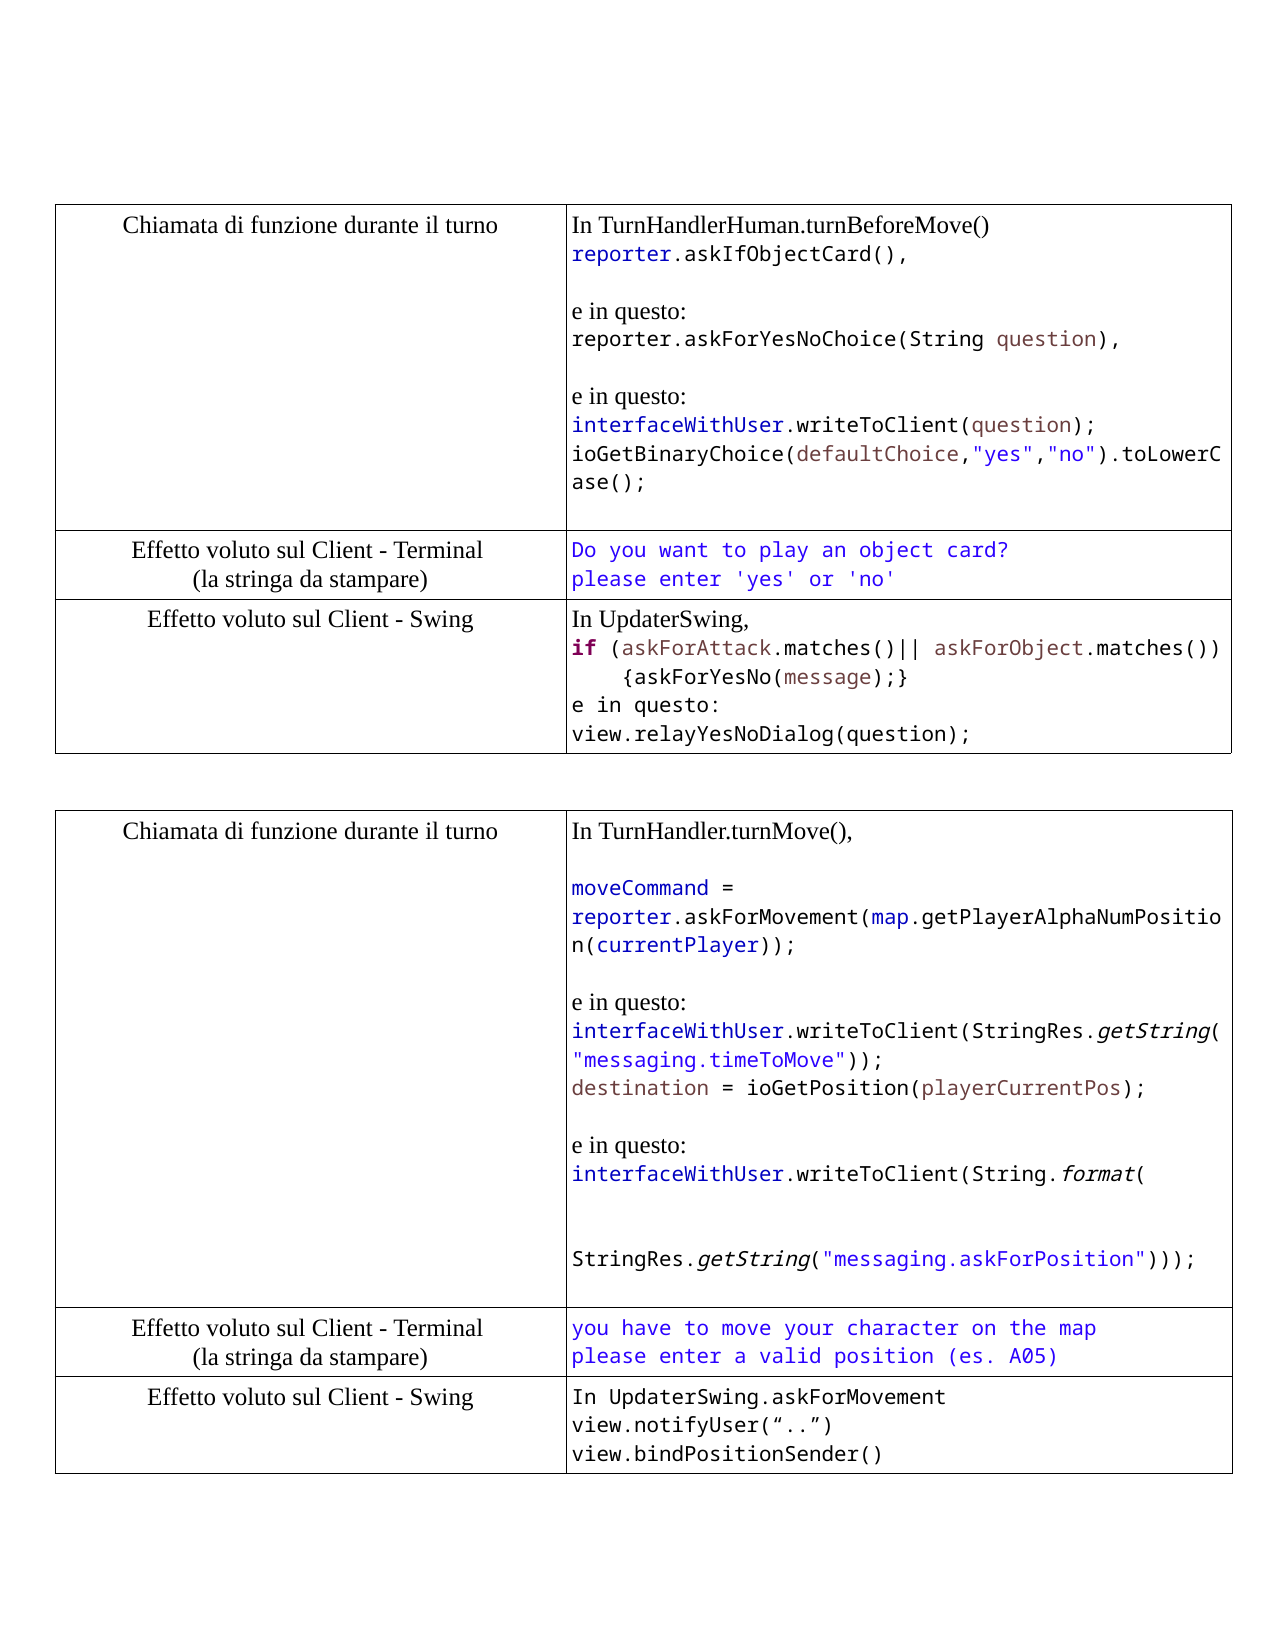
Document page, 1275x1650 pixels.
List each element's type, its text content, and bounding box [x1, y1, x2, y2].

table_header Chiamata di funzione durante il turno [56, 811, 566, 1307]
table_cell Effetto voluto sul Client - Swing [56, 600, 566, 753]
table_cell Effetto voluto sul Client - Swing [56, 1377, 566, 1473]
table_header In TurnHandlerHuman.turnBeforeMove() reporter.askIfObjectCard(), e in questo: reporter.askForYesNoChoice(String question), e in questo: interfaceWithUser.writeToClient(question); ioGetBinaryChoice(defaultChoice,"yes","no").toLowerCase(); [567, 205, 1231, 530]
table_header Chiamata di funzione durante il turno [56, 205, 566, 530]
table_cell Do you want to play an object card? please enter 'yes' or 'no' [567, 531, 1231, 599]
table_header In TurnHandler.turnMove(), moveCommand = reporter.askForMovement(map.getPlayerAlphaNumPosition(currentPlayer)); e in questo: interfaceWithUser.writeToClient(StringRes.getString("messaging.timeToMove")); destination = ioGetPosition(playerCurrentPos); e in questo: interfaceWithUser.writeToClient(String.format( StringRes.getString("messaging.askForPosition"))); [567, 811, 1232, 1307]
table_cell In UpdaterSwing.askForMovement view.notifyUser(“..”) view.bindPositionSender() [567, 1377, 1232, 1473]
table_cell you have to move your character on the map please enter a valid position (es. A05) [567, 1308, 1232, 1376]
table_cell Effetto voluto sul Client - Terminal (la stringa da stampare) [56, 1308, 566, 1376]
table_cell In UpdaterSwing, if (askForAttack.matches()|| askForObject.matches()) {askForYesNo(message);} e in questo: view.relayYesNoDialog(question); [567, 600, 1231, 753]
table_cell Effetto voluto sul Client - Terminal (la stringa da stampare) [56, 531, 566, 599]
